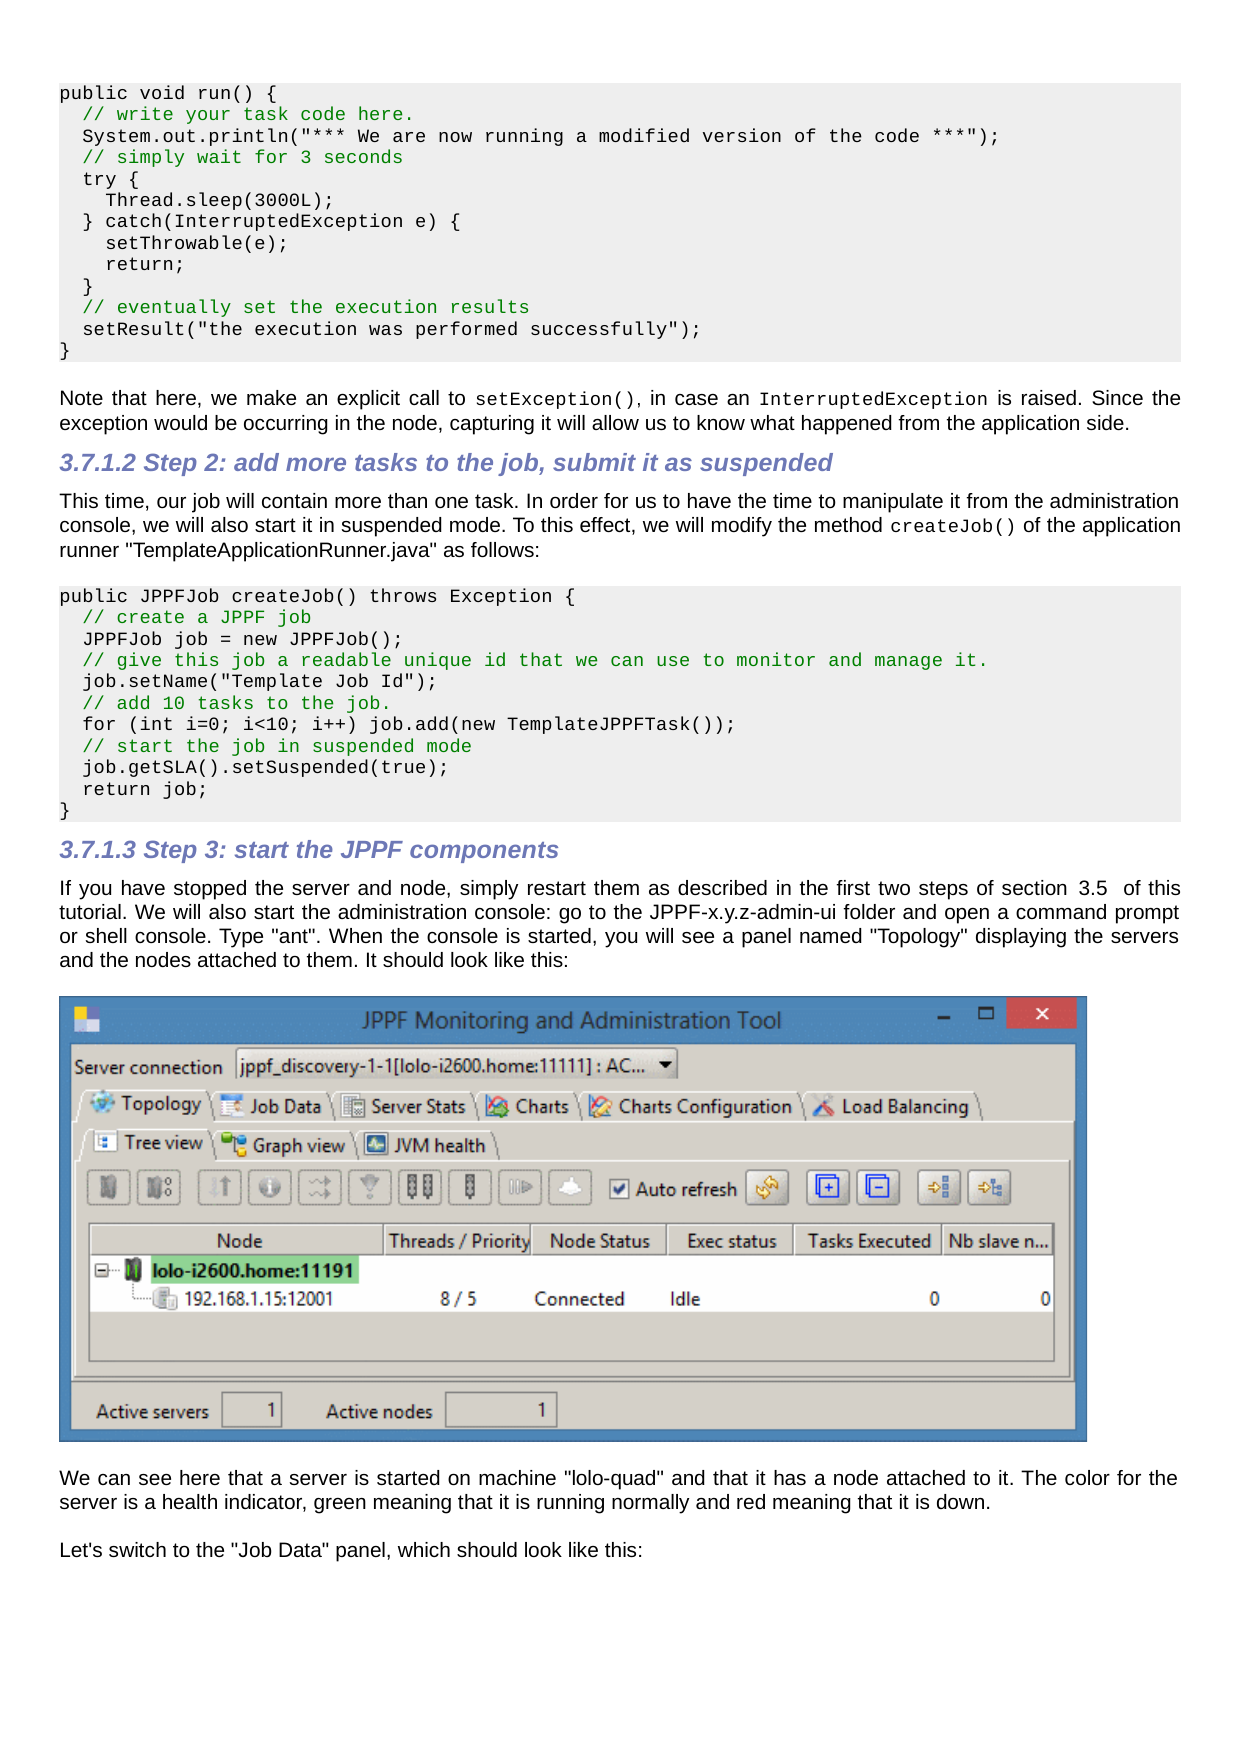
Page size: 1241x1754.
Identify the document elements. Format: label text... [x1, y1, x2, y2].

text Note that here, we make an explicit call to setException(), in case an InterruptedException is raised. Since the exception would be occurring in the node, capturing it will allow us to know what happened from the application side. [59, 386, 1181, 435]
text This time, our job will contain more than one task. In order for us to have the time to manipulate it from the administration console, we will also start it in suspended mode. To this effect, we will modify the method createJob() of the application runner "TemplateApplicationRunner.java" as follows: [59, 489, 1181, 562]
text try { [59, 169, 1181, 190]
text // simply wait for 3 seconds [59, 147, 1181, 169]
subtitle Step 2: add more tasks to the job, submit it as suspended [59, 447, 1181, 477]
text // write your task code here. [59, 104, 1181, 126]
text } [59, 801, 1181, 822]
text setResult("the execution was performed successfully"); [59, 319, 1181, 341]
text job.setName("Template Job Id"); [59, 672, 1181, 693]
text JPPFJob job = new JPPFJob(); [59, 629, 1181, 650]
subtitle Step 3: start the JPPF components [59, 834, 1181, 863]
text public void run() { [59, 83, 1181, 104]
text return job; [59, 779, 1181, 801]
text // eventually set the execution results [59, 298, 1181, 319]
text public JPPFJob createJob() throws Exception { [59, 586, 1181, 607]
text Thread.sleep(3000L); [59, 190, 1181, 212]
text } [59, 341, 1181, 362]
text } catch(InterruptedException e) { [59, 212, 1181, 233]
text for (int i=0; i<10; i++) job.add(new TemplateJPPFTask()); [59, 715, 1181, 736]
text setThrowable(e); [59, 233, 1181, 255]
text // create a JPPF job [59, 607, 1181, 629]
text Let's switch to the "Job Data" panel, which should look like this: [59, 1538, 1181, 1562]
text System.out.println("*** We are now running a modified version of the code ***"); [59, 126, 1181, 147]
text job.getSLA().setSuspended(true); [59, 758, 1181, 779]
text // give this job a readable unique id that we can use to monitor and manage it. [59, 650, 1181, 672]
text } [59, 276, 1181, 298]
text We can see here that a server is started on machine "lolo-quad" and that it has a node attached to it. The color for the server is a health indicator, green meaning that it is running normally and red meaning that it is down. [59, 1466, 1181, 1514]
text return; [59, 255, 1181, 276]
text // add 10 tasks to the job. [59, 693, 1181, 715]
picture [59, 996, 1088, 1442]
text If you have stopped the server and node, simply restart them as described in the first two steps of section 3.5 of this tutorial. We will also start the administration console: go to the JPPF-x.y.z-admin-ui folder and open a command prompt or shell console. Type "ant". When the console is started, you will see a panel named "Topology" displaying the servers and the nodes attached to them. It should look like this: [59, 876, 1181, 972]
text // start the job in suspended mode [59, 736, 1181, 758]
